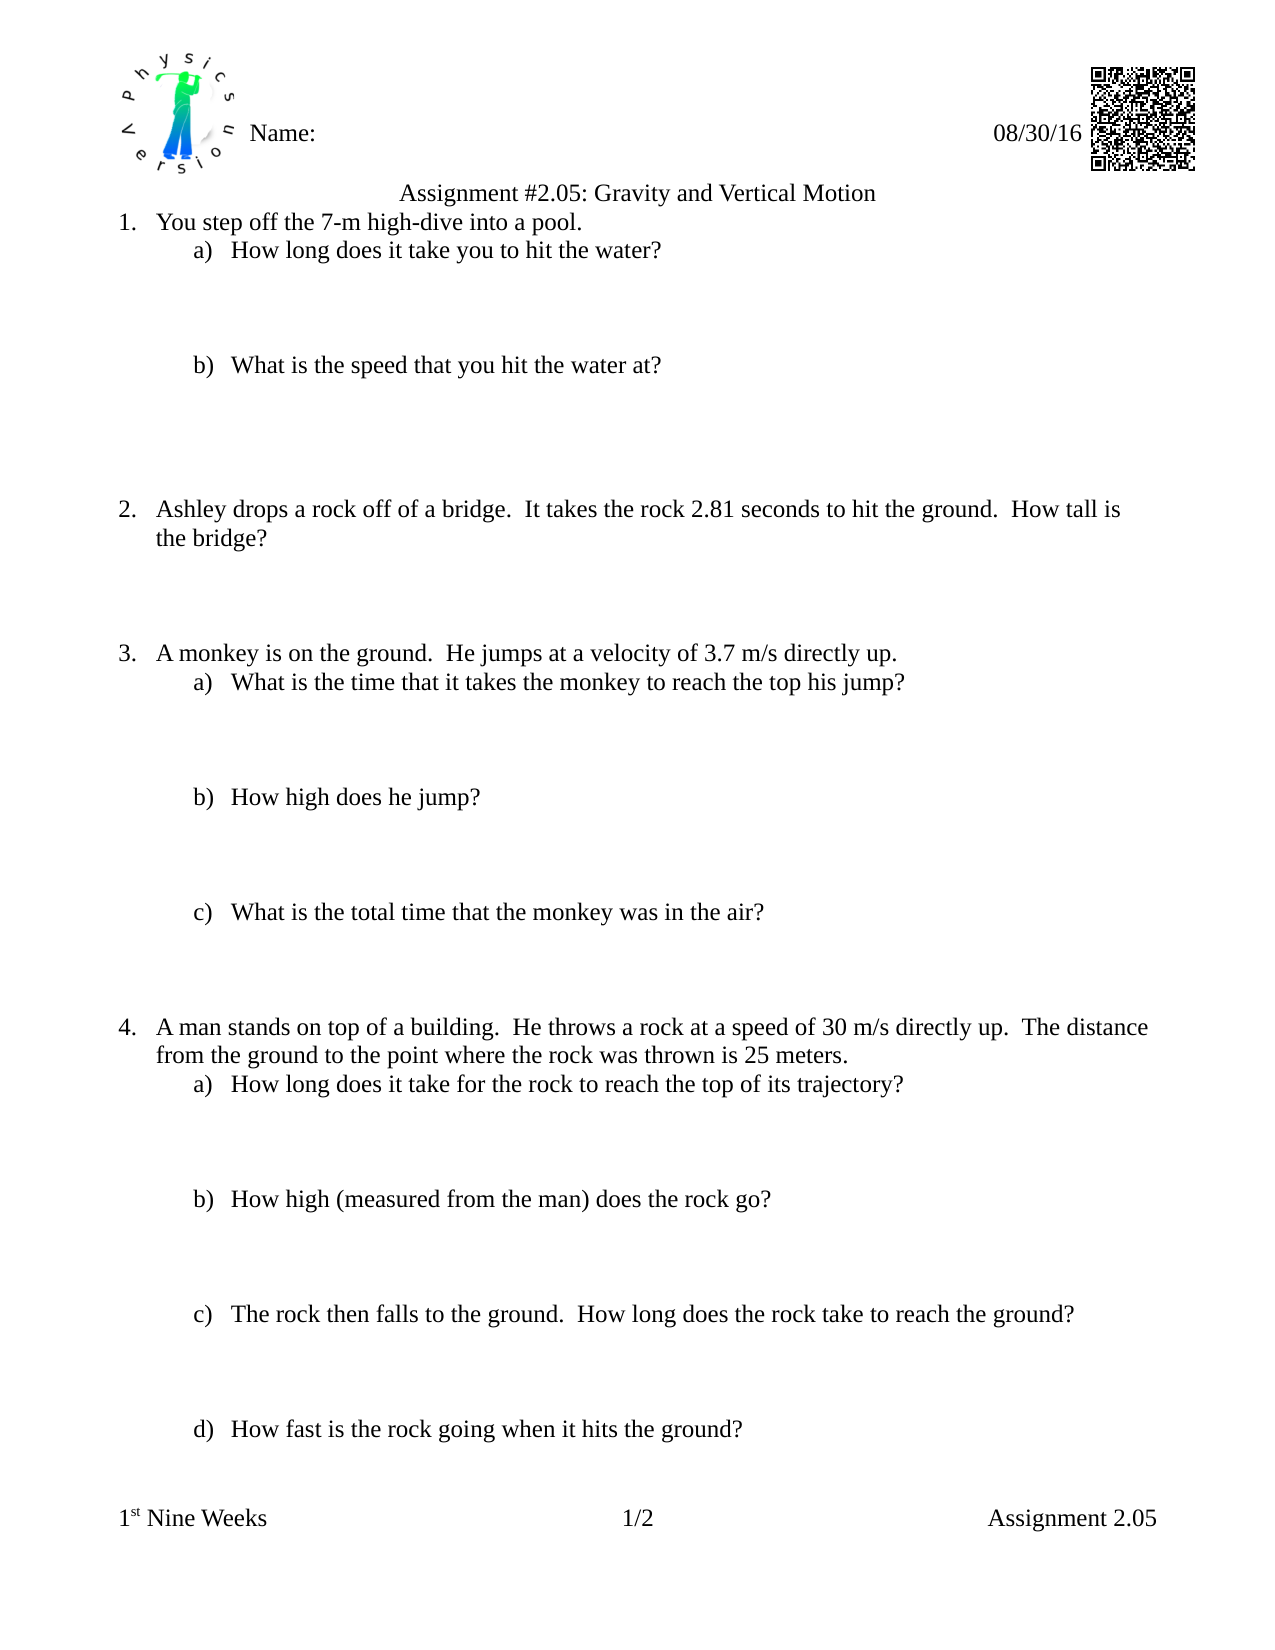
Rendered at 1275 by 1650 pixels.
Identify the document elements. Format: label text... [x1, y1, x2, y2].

picture [1082, 58, 1203, 179]
list What is the time that it takes the monkey to reach the top his jump? [193, 667, 1157, 696]
text Assignment #2.05: Gravity and Vertical Motion [118, 176, 1157, 207]
list What is the speed that you hit the water at? [193, 351, 1157, 379]
picture [121, 53, 235, 174]
list A man stands on top of a building. He throws a rock at a speed of 30 m/s directly up. The distance from the ground to the point where the rock was thrown is 25 meters. [118, 1012, 1157, 1069]
list How fast is the rock going when it hits the ground? [193, 1414, 1157, 1443]
list Ashley drops a rock off of a bridge. It takes the rock 2.81 seconds to hit the ground. How tall is the bridge? [118, 494, 1157, 552]
list A monkey is on the ground. He jumps at a velocity of 3.7 m/s directly up. [118, 638, 1157, 667]
list You step off the 7-m high-dive into a pool. [118, 207, 1157, 236]
list What is the total time that the monkey was in the air? [193, 897, 1157, 926]
list How high (measured from the man) does the rock go? [193, 1184, 1157, 1213]
list How long does it take for the rock to reach the top of its trajectory? [193, 1069, 1157, 1098]
list How long does it take you to hit the water? [193, 236, 1157, 264]
list The rock then falls to the ground. How long does the rock take to reach the ground? [193, 1299, 1157, 1328]
list How high does he jump? [193, 782, 1157, 811]
